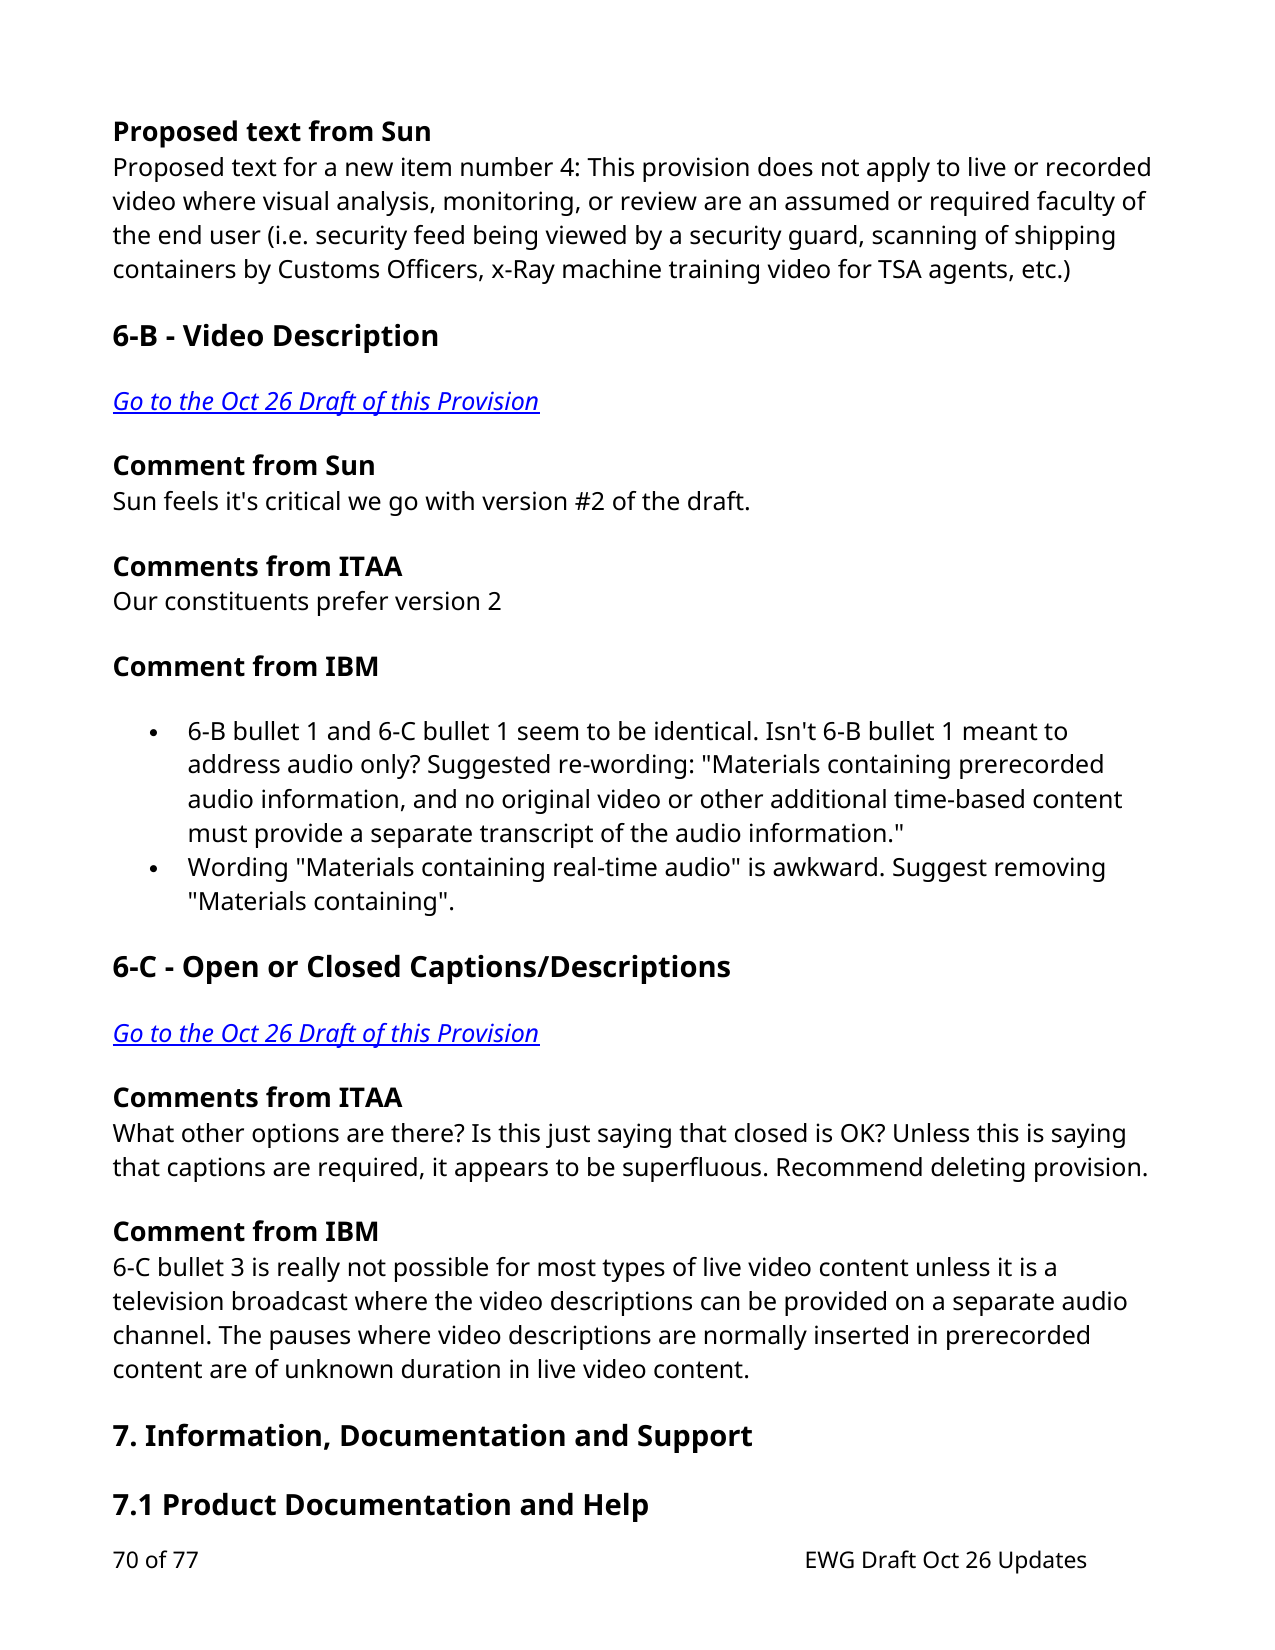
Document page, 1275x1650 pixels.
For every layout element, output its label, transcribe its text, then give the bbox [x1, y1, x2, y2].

text Comments from ITAA What other options are there? Is this just saying that closed is OK? Unless this is saying that captions are required, it appears to be superfluous. Recommend deleting provision. [112, 1079, 1162, 1184]
subtitle Comment from IBM [112, 647, 1162, 684]
list Wording "Materials containing real-time audio" is awkward. Suggest removing "Materials containing". [150, 849, 1162, 917]
text Go to the Oct 26 Draft of this Provision [112, 1016, 1162, 1049]
text Comment from Sun Sun feels it's critical we go with version #2 of the draft. [112, 447, 1162, 518]
text Comment from IBM 6-C bullet 3 is really not possible for most types of live video content unless it is a television broadcast where the video descriptions can be provided on a separate audio channel. The pauses where video descriptions are normally inserted in prerecorded content are of unknown duration in live video content. [112, 1213, 1162, 1386]
text Comments from ITAA Our constituents prefer version 2 [112, 547, 1162, 618]
subtitle 6-C - Open or Closed Captions/Descriptions [112, 947, 1162, 986]
text Proposed text from Sun Proposed text for a new item number 4: This provision does not apply to live or recorded video where visual analysis, monitoring, or review are an assumed or required faculty of the end user (i.e. security feed being viewed by a security guard, scanning of shipping containers by Customs Officers, x-Ray machine training video for TSA agents, etc.) [112, 112, 1162, 286]
subtitle 7. Information, Documentation and Support [112, 1415, 1162, 1455]
list 6-B bullet 1 and 6-C bullet 1 seem to be identical. Isn't 6-B bullet 1 meant to address audio only? Suggested re-wording: "Materials containing prerecorded audio information, and no original video or other additional time-based content must provide a separate transcript of the audio information." [150, 713, 1162, 849]
text Go to the Oct 26 Draft of this Provision [112, 384, 1162, 418]
subtitle 7.1 Product Documentation and Help [112, 1484, 1162, 1524]
subtitle 6-B - Video Description [112, 315, 1162, 354]
